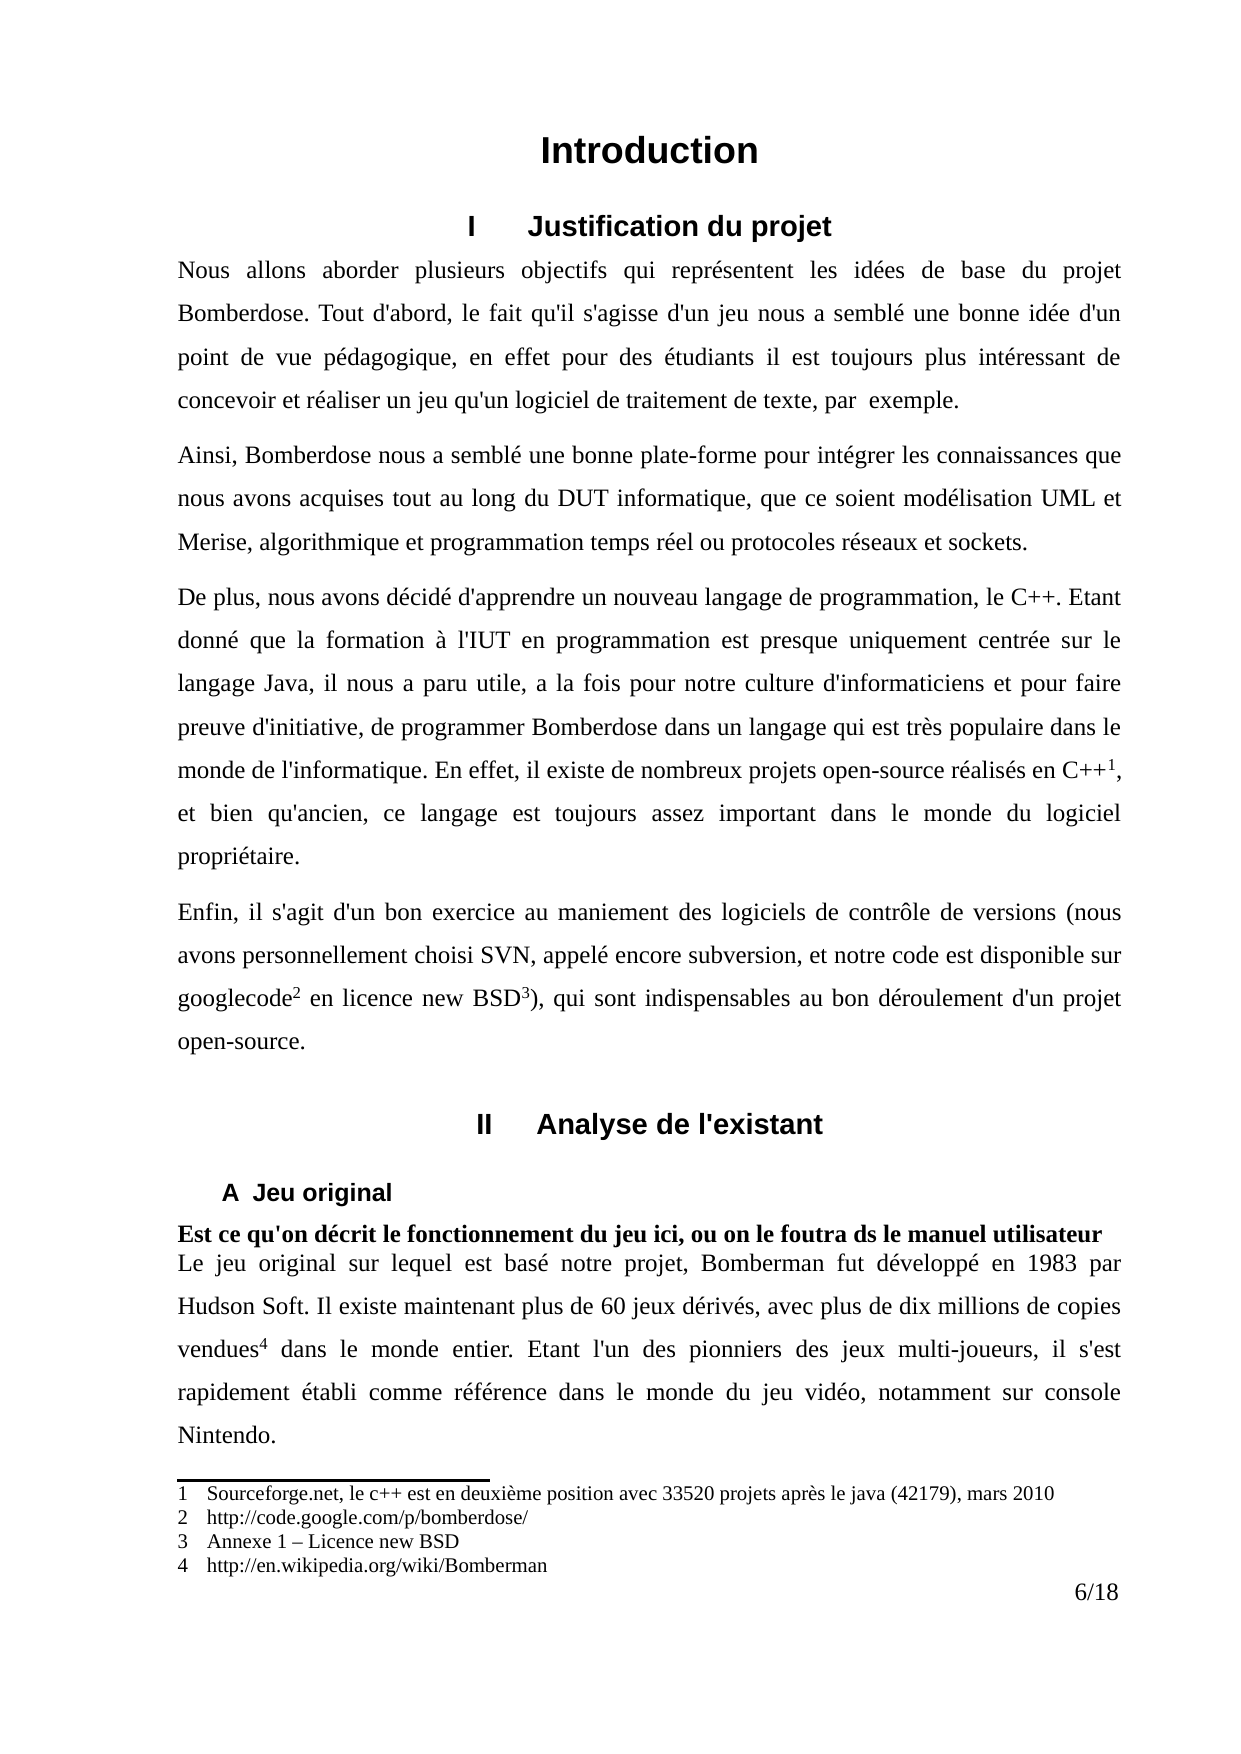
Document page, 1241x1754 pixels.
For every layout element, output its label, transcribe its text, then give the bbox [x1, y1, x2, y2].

text De plus, nous avons décidé d'apprendre un nouveau langage de programmation, le C++. Etant donné que la formation à l'IUT en programmation est presque uniquement centrée sur le langage Java, il nous a paru utile, a la fois pour notre culture d'informaticiens et pour faire preuve d'initiative, de programmer Bomberdose dans un langage qui est très populaire dans le monde de l'informatique. En effet, il existe de nombreux projets open-source réalisés en C++, et bien qu'ancien, ce langage est toujours assez important dans le monde du logiciel propriétaire. [177, 582, 1122, 870]
text Sourceforge.net, le c++ est en deuxième position avec 33520 projets après le java (42179), mars 2010 [177, 1481, 1122, 1505]
subtitle Justification du projet [177, 209, 1122, 243]
text Annexe 1 – Licence new BSD [177, 1529, 1122, 1553]
text Nous allons aborder plusieurs objectifs qui représentent les idées de base du projet Bomberdose. Tout d'abord, le fait qu'il s'agisse d'un jeu nous a semblé une bonne idée d'un point de vue pédagogique, en effet pour des étudiants il est toujours plus intéressant de concevoir et réaliser un jeu qu'un logiciel de traitement de texte, par exemple. [177, 255, 1122, 413]
text Ainsi, Bomberdose nous a semblé une bonne plate-forme pour intégrer les connaissances que nous avons acquises tout au long du DUT informatique, que ce soient modélisation UML et Merise, algorithmique et programmation temps réel ou protocoles réseaux et sockets. [177, 440, 1122, 555]
subtitle Introduction [177, 129, 1122, 172]
text http://code.google.com/p/bomberdose/ [177, 1505, 1122, 1529]
subtitle Analyse de l'existant [177, 1107, 1122, 1140]
text Est ce qu'on décrit le fonctionnement du jeu ici, ou on le foutra ds le manuel utilisateur [177, 1219, 1122, 1248]
subtitle Jeu original [177, 1178, 1122, 1206]
text Le jeu original sur lequel est basé notre projet, Bomberman fut développé en 1983 par Hudson Soft. Il existe maintenant plus de 60 jeux dérivés, avec plus de dix millions de copies vendues dans le monde entier. Etant l'un des pionniers des jeux multi-joueurs, il s'est rapidement établi comme référence dans le monde du jeu vidéo, notamment sur console Nintendo. [177, 1248, 1122, 1449]
text http://en.wikipedia.org/wiki/Bomberman [177, 1553, 1122, 1577]
text Enfin, il s'agit d'un bon exercice au maniement des logiciels de contrôle de versions (nous avons personnellement choisi SVN, appelé encore subversion, et notre code est disponible sur googlecode en licence new BSD), qui sont indispensables au bon déroulement d'un projet open-source. [177, 897, 1122, 1055]
